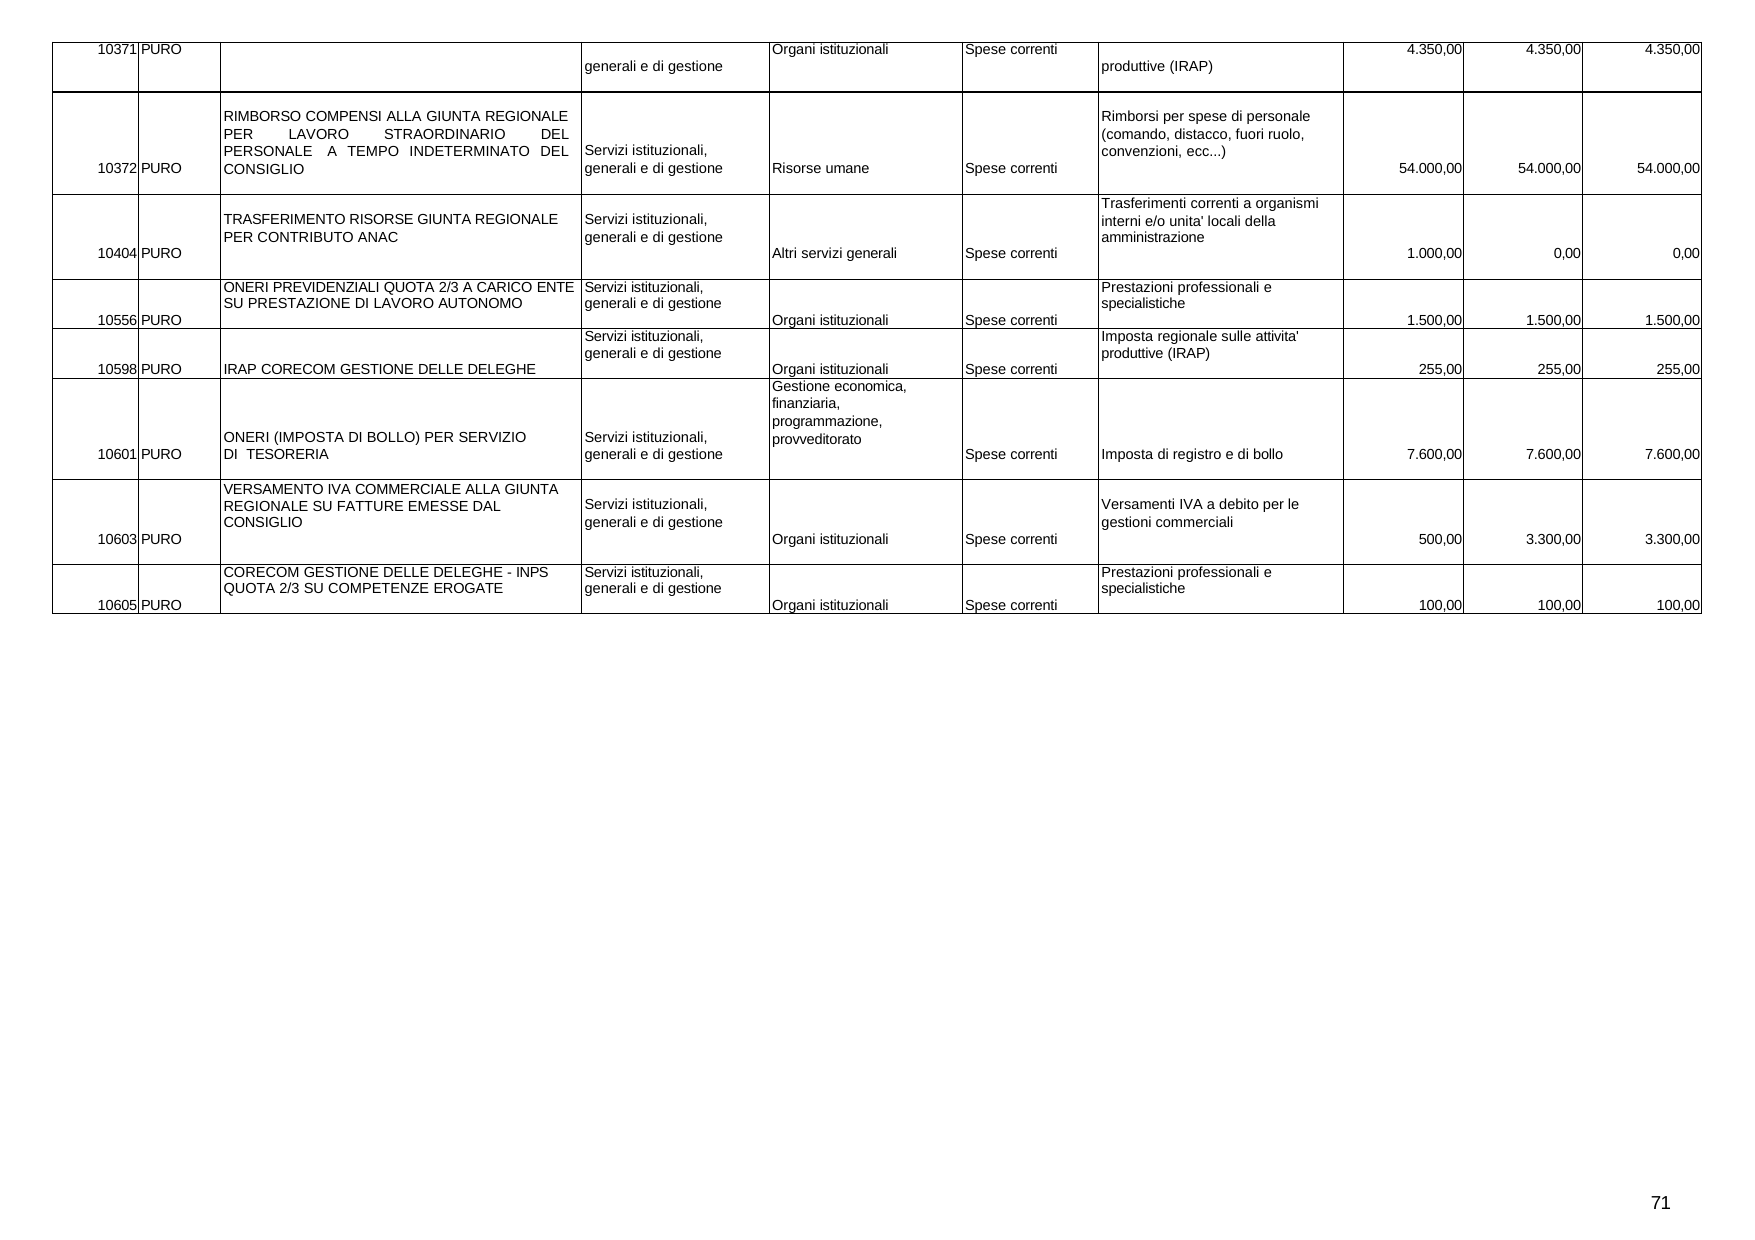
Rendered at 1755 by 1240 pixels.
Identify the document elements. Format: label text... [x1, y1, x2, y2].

table_cell 7.600,00 [1583, 379, 1701, 479]
table_cell ONERI (IMPOSTA DI BOLLO) PER SERVIZIO DI TESORERIA [221, 379, 581, 479]
table_cell 100,00 [1344, 565, 1463, 613]
table_cell PURO [139, 93, 220, 194]
table_cell Spese correnti [963, 379, 1098, 479]
table_cell 3.300,00 [1464, 480, 1582, 564]
table_cell IRAP CORECOM GESTIONE DELLE DELEGHE [221, 329, 581, 378]
table_cell Imposta di registro e di bollo [1099, 379, 1343, 479]
table_cell 10605 [53, 565, 138, 613]
table_cell 54.000,00 [1344, 93, 1463, 194]
table_cell VERSAMENTO IVA COMMERCIALE ALLA GIUNTA REGIONALE SU FATTURE EMESSE DAL CONSIGLIO [221, 480, 581, 564]
table_cell Spese correnti [963, 329, 1098, 378]
table_cell PURO [139, 379, 220, 479]
table_cell 54.000,00 [1464, 93, 1582, 194]
table_cell Gestione economica, finanziaria, programmazione, provveditorato [770, 379, 962, 479]
table_cell PURO [139, 565, 220, 613]
table_cell Organi istituzionali [770, 480, 962, 564]
table_cell 10556 [53, 280, 138, 328]
table_cell 255,00 [1344, 329, 1463, 378]
table_cell [221, 43, 581, 91]
table_cell RIMBORSO COMPENSI ALLA GIUNTA REGIONALE PER LAVORO STRAORDINARIO DEL PERSONALE A TEMPO INDETERMINATO DEL CONSIGLIO [221, 93, 581, 194]
table_cell Organi istituzionali [770, 565, 962, 613]
table_cell PURO [139, 480, 220, 564]
table_cell Prestazioni professionali e specialistiche [1099, 565, 1343, 613]
table_cell 1.500,00 [1344, 280, 1463, 328]
table_cell Organi istituzionali [770, 280, 962, 328]
table_cell 10404 [53, 195, 138, 278]
table_cell Spese correnti [963, 93, 1098, 194]
table_cell 4.350,00 [1464, 43, 1582, 91]
table_cell Spese correnti [963, 565, 1098, 613]
table_cell PURO [139, 329, 220, 378]
table_cell CORECOM GESTIONE DELLE DELEGHE - INPS QUOTA 2/3 SU COMPETENZE EROGATE [221, 565, 581, 613]
table_cell Organi istituzionali [770, 329, 962, 378]
table_cell TRASFERIMENTO RISORSE GIUNTA REGIONALE PER CONTRIBUTO ANAC [221, 195, 581, 278]
table_cell Servizi istituzionali, generali e di gestione [582, 329, 769, 378]
table_cell Prestazioni professionali e specialistiche [1099, 280, 1343, 328]
table_cell Risorse umane [770, 93, 962, 194]
table_cell 4.350,00 [1583, 43, 1701, 91]
table_cell Imposta regionale sulle attivita' produttive (IRAP) [1099, 329, 1343, 378]
table_cell Trasferimenti correnti a organismi interni e/o unita' locali della amministrazione [1099, 195, 1343, 278]
table_cell 7.600,00 [1344, 379, 1463, 479]
table_cell 10371 [53, 43, 138, 91]
table_cell produttive (IRAP) [1099, 43, 1343, 91]
table_cell 10372 [53, 93, 138, 194]
table_cell Servizi istituzionali, generali e di gestione [582, 195, 769, 278]
table_cell generali e di gestione [582, 43, 769, 91]
table_cell 255,00 [1583, 329, 1701, 378]
table_cell Servizi istituzionali, generali e di gestione [582, 93, 769, 194]
table_cell Servizi istituzionali, generali e di gestione [582, 565, 769, 613]
table_cell 4.350,00 [1344, 43, 1463, 91]
table_cell 7.600,00 [1464, 379, 1582, 479]
table_cell 500,00 [1344, 480, 1463, 564]
table_cell Versamenti IVA a debito per le gestioni commerciali [1099, 480, 1343, 564]
table_cell 0,00 [1464, 195, 1582, 278]
table_cell PURO [139, 195, 220, 278]
table_cell Servizi istituzionali, generali e di gestione [582, 280, 769, 328]
table_cell 54.000,00 [1583, 93, 1701, 194]
table_cell 10603 [53, 480, 138, 564]
table_cell ONERI PREVIDENZIALI QUOTA 2/3 A CARICO ENTE SU PRESTAZIONE DI LAVORO AUTONOMO [221, 280, 581, 328]
table_cell 3.300,00 [1583, 480, 1701, 564]
table_cell 100,00 [1583, 565, 1701, 613]
table_cell 10601 [53, 379, 138, 479]
table_cell Spese correnti [963, 195, 1098, 278]
table_cell Servizi istituzionali, generali e di gestione [582, 480, 769, 564]
table_cell Spese correnti [963, 480, 1098, 564]
table_cell 1.500,00 [1464, 280, 1582, 328]
table_cell Organi istituzionali [770, 43, 962, 91]
table_cell Spese correnti [963, 280, 1098, 328]
table_cell 1.500,00 [1583, 280, 1701, 328]
table_cell Altri servizi generali [770, 195, 962, 278]
table_cell 10598 [53, 329, 138, 378]
table_cell PURO [139, 43, 220, 91]
table_cell 1.000,00 [1344, 195, 1463, 278]
table_cell PURO [139, 280, 220, 328]
table_cell 100,00 [1464, 565, 1582, 613]
table_cell 255,00 [1464, 329, 1582, 378]
table_cell Spese correnti [963, 43, 1098, 91]
table_cell Rimborsi per spese di personale (comando, distacco, fuori ruolo, convenzioni, ecc...) [1099, 93, 1343, 194]
table_cell Servizi istituzionali, generali e di gestione [582, 379, 769, 479]
table_cell 0,00 [1583, 195, 1701, 278]
